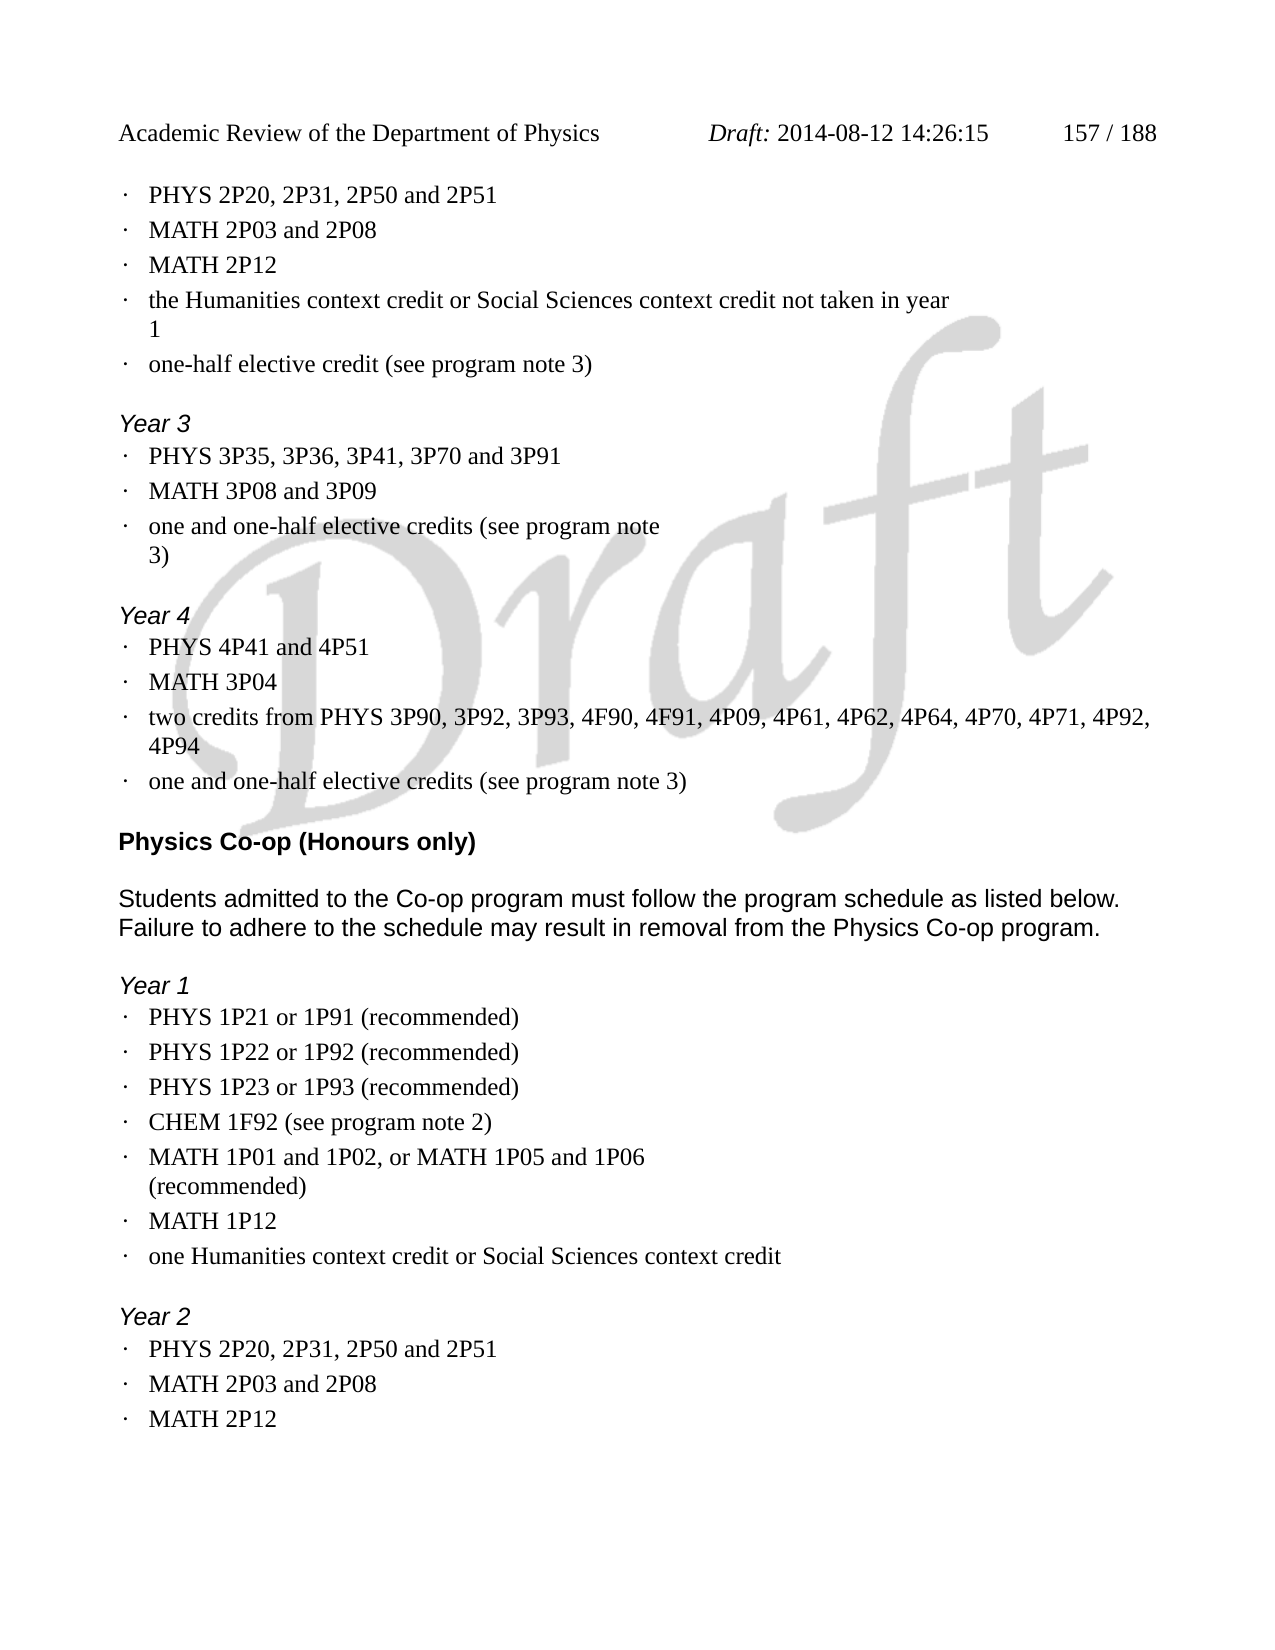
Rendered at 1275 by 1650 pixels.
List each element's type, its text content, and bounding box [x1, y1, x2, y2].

table_cell two credits from PHYS 3P90, 3P92, 3P93, 4F90, 4F91, 4P09, 4P61, 4P62, 4P64, 4P70, 4P71, 4P92, 4P94 [145, 699, 1157, 763]
table_cell CHEM 1F92 (see program note 2) [145, 1104, 811, 1139]
table_cell PHYS 1P22 or 1P92 (recommended) [145, 1034, 811, 1069]
table_cell · [118, 1203, 145, 1238]
table_cell MATH 2P12 [145, 1401, 962, 1436]
table_cell · [118, 508, 145, 572]
table_cell · [118, 1069, 145, 1104]
picture [118, 438, 1157, 572]
text Year 2 [118, 1273, 1157, 1331]
table_cell · [118, 1139, 145, 1203]
table_cell the Humanities context credit or Social Sciences context credit not taken in year 1 [145, 282, 962, 346]
table_cell MATH 2P12 [145, 247, 962, 282]
table_header · [118, 177, 145, 212]
table_cell one-half elective credit (see program note 3) [145, 346, 962, 381]
picture [118, 999, 1157, 1273]
table_header · [118, 438, 145, 473]
table_cell MATH 1P01 and 1P02, or MATH 1P05 and 1P06 (recommended) [145, 1139, 811, 1203]
text Physics Co-op (Honours only) Students admitted to the Co-op program must follow the program schedule as listed below. Failure to adhere to the schedule may result in removal from the Physics Co-op program. Year 1 [118, 798, 1157, 999]
table_cell · [118, 1366, 145, 1401]
table_cell one and one-half elective credits (see program note 3) [145, 763, 1157, 798]
table_cell · [118, 1034, 145, 1069]
table_cell MATH 1P12 [145, 1203, 811, 1238]
table_cell · [118, 212, 145, 247]
table_header PHYS 2P20, 2P31, 2P50 and 2P51 [145, 1331, 962, 1366]
table_cell one and one-half elective credits (see program note 3) [145, 508, 685, 572]
table_cell · [118, 1238, 145, 1273]
table_header · [118, 629, 145, 664]
text Year 3 [118, 381, 1157, 438]
table_header · [118, 1331, 145, 1366]
table_cell · [118, 1401, 145, 1436]
table_cell · [118, 282, 145, 346]
table_cell · [118, 664, 145, 699]
table_cell MATH 2P03 and 2P08 [145, 1366, 962, 1401]
table_cell · [118, 473, 145, 508]
table_cell MATH 2P03 and 2P08 [145, 212, 962, 247]
table_header · [118, 999, 145, 1034]
table_cell · [118, 763, 145, 798]
picture [118, 1331, 1157, 1532]
table_cell MATH 3P08 and 3P09 [145, 473, 685, 508]
picture [118, 629, 1157, 798]
text Year 4 [118, 572, 1157, 629]
table_cell · [118, 247, 145, 282]
table_header PHYS 3P35, 3P36, 3P41, 3P70 and 3P91 [145, 438, 685, 473]
table_header PHYS 4P41 and 4P51 [145, 629, 1157, 664]
table_cell MATH 3P04 [145, 664, 1157, 699]
table_cell · [118, 1104, 145, 1139]
table_cell PHYS 1P23 or 1P93 (recommended) [145, 1069, 811, 1104]
picture [118, 118, 1157, 381]
table_header PHYS 1P21 or 1P91 (recommended) [145, 999, 811, 1034]
table_cell one Humanities context credit or Social Sciences context credit [145, 1238, 811, 1273]
table_cell · [118, 346, 145, 381]
table_cell · [118, 699, 145, 763]
table_header PHYS 2P20, 2P31, 2P50 and 2P51 [145, 177, 962, 212]
